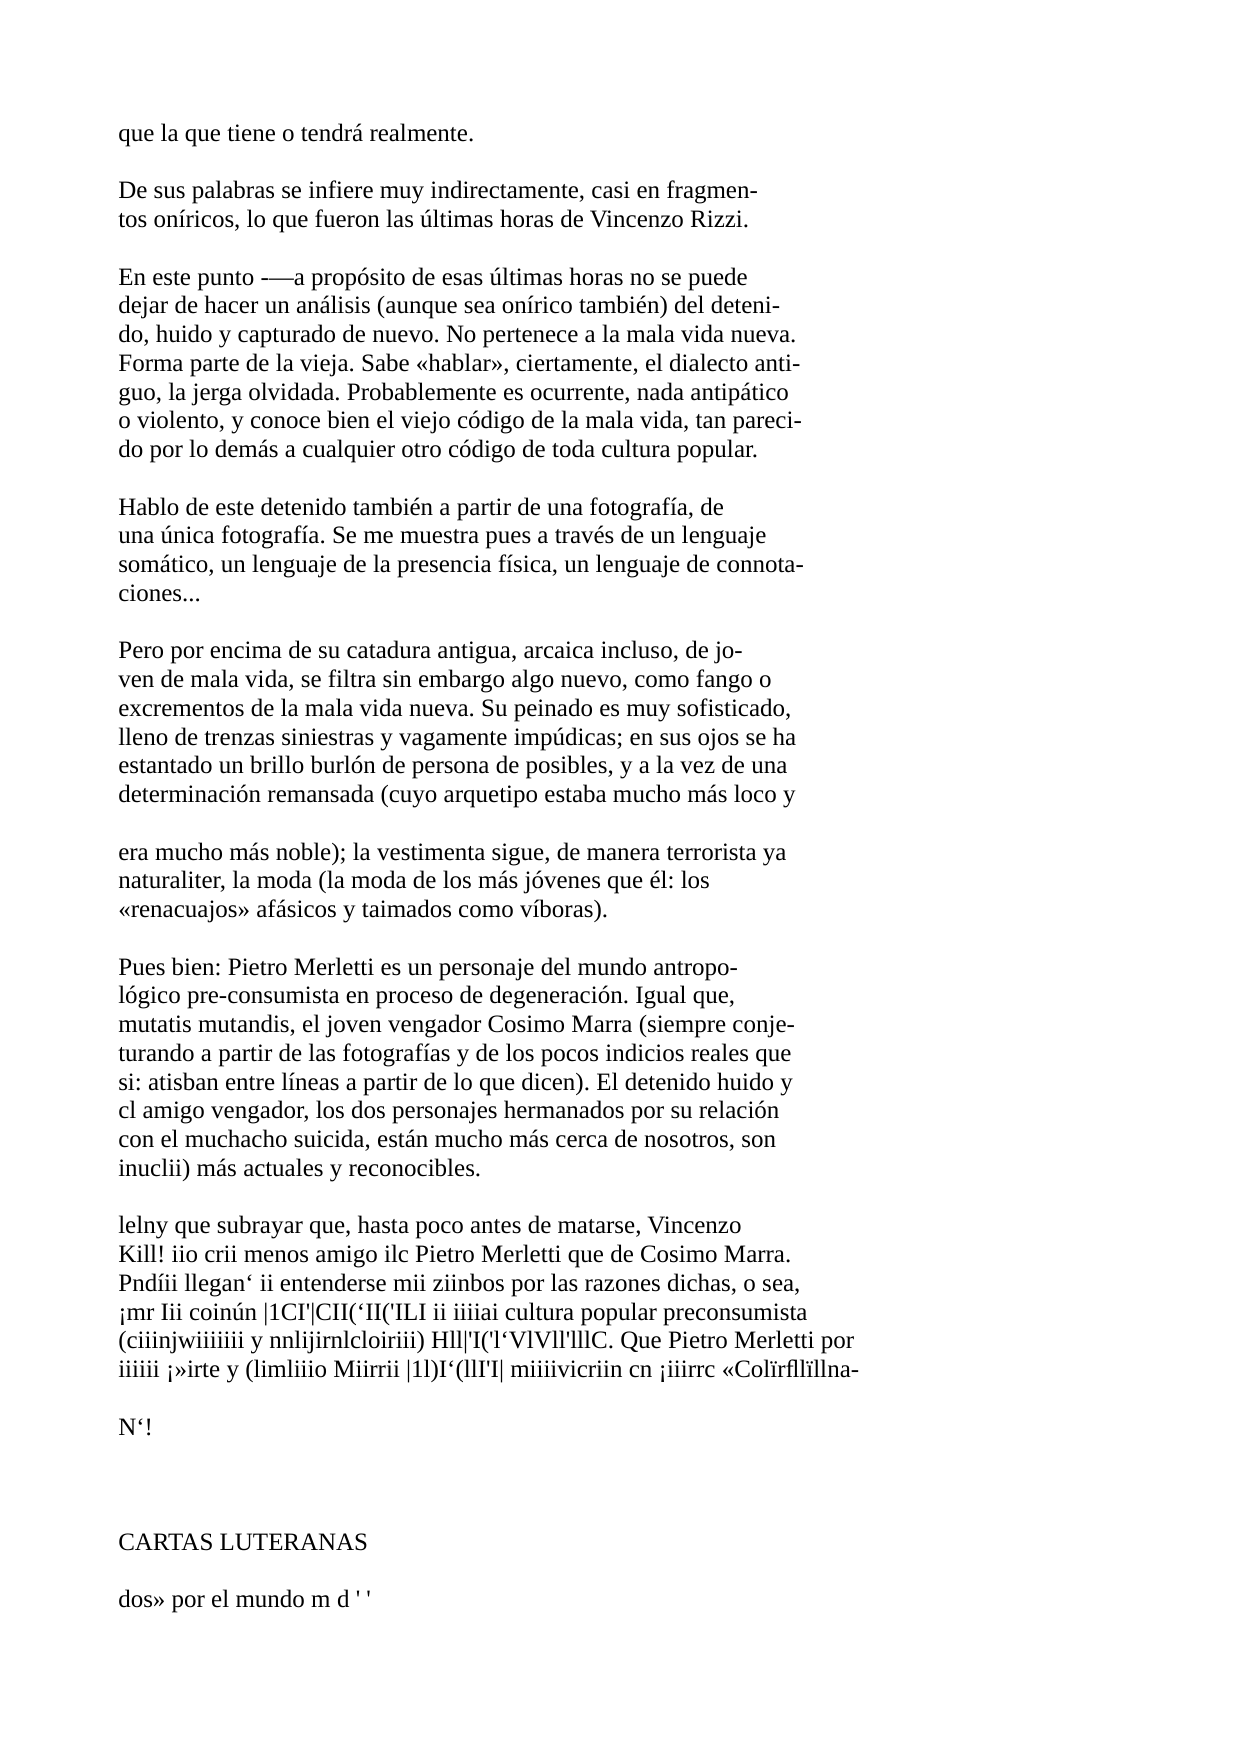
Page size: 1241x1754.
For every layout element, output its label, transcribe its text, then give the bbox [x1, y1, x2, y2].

text una única fotografía. Se me muestra pues a través de un lenguaje [118, 521, 1122, 549]
text excrementos de la mala vida nueva. Su peinado es muy sofisticado, [118, 693, 1122, 722]
text tos oníricos, lo que fueron las últimas horas de Vincenzo Rizzi. [118, 204, 1122, 233]
text do por lo demás a cualquier otro código de toda cultura popular. [118, 434, 1122, 463]
text «renacuajos» afásicos y taimados como víboras). [118, 894, 1122, 923]
text De sus palabras se infiere muy indirectamente, casi en fragmen- [118, 176, 1122, 204]
text o violento, y conoce bien el viejo código de la mala vida, tan pareci- [118, 406, 1122, 434]
text era mucho más noble); la vestimenta sigue, de manera terrorista ya [118, 837, 1122, 866]
text ¡mr Iii coinún |1CI'|CII(‘II('ILI ii iiiiai cultura popular preconsumista [118, 1297, 1122, 1326]
text si: atisban entre líneas a partir de lo que dicen). El detenido huido y [118, 1067, 1122, 1096]
text estantado un brillo burlón de persona de posibles, y a la vez de una [118, 751, 1122, 779]
text En este punto -—a propósito de esas últimas horas no se puede [118, 262, 1122, 291]
text que la que tiene o tendrá realmente. [118, 118, 1122, 147]
text Kill! iio crii menos amigo ilc Pietro Merletti que de Cosimo Marra. [118, 1239, 1122, 1268]
text lógico pre-consumista en proceso de degeneración. Igual que, [118, 981, 1122, 1009]
text dos» por el mundo m d ' ' [118, 1584, 1122, 1613]
text naturaliter, la moda (la moda de los más jóvenes que él: los [118, 866, 1122, 894]
text Pndíii llegan‘ ii entenderse mii ziinbos por las razones dichas, o sea, [118, 1268, 1122, 1297]
text iiiiii ¡»irte y (limliiio Miirrii |1l)I‘(llI'I| miiiivicriin cn ¡iiirrc «Colïrﬂlïllna- [118, 1354, 1122, 1383]
text cl amigo vengador, los dos personajes hermanados por su relación [118, 1096, 1122, 1124]
text turando a partir de las fotografías y de los pocos indicios reales que [118, 1038, 1122, 1067]
text N‘! [118, 1412, 1122, 1441]
text (ciiinjwiiiiiii y nnlijirnlcloiriii) Hll|'I('l‘VlVll'lllC. Que Pietro Merletti por [118, 1326, 1122, 1354]
text CARTAS LUTERANAS [118, 1527, 1122, 1556]
text do, huido y capturado de nuevo. No pertenece a la mala vida nueva. [118, 319, 1122, 348]
text Hablo de este detenido también a partir de una fotografía, de [118, 492, 1122, 521]
text lleno de trenzas siniestras y vagamente impúdicas; en sus ojos se ha [118, 722, 1122, 751]
text ven de mala vida, se filtra sin embargo algo nuevo, como fango o [118, 664, 1122, 693]
text con el muchacho suicida, están mucho más cerca de nosotros, son [118, 1124, 1122, 1153]
text dejar de hacer un análisis (aunque sea onírico también) del deteni- [118, 291, 1122, 319]
text inuclii) más actuales y reconocibles. [118, 1153, 1122, 1182]
text determinación remansada (cuyo arquetipo estaba mucho más loco y [118, 779, 1122, 808]
text Pero por encima de su catadura antigua, arcaica incluso, de jo- [118, 636, 1122, 664]
text ciones... [118, 578, 1122, 607]
text guo, la jerga olvidada. Probablemente es ocurrente, nada antipático [118, 377, 1122, 406]
text lelny que subrayar que, hasta poco antes de matarse, Vincenzo [118, 1211, 1122, 1239]
text Pues bien: Pietro Merletti es un personaje del mundo antropo- [118, 952, 1122, 981]
text Forma parte de la vieja. Sabe «hablar», ciertamente, el dialecto anti- [118, 348, 1122, 377]
text mutatis mutandis, el joven vengador Cosimo Marra (siempre conje- [118, 1009, 1122, 1038]
text somático, un lenguaje de la presencia física, un lenguaje de connota- [118, 549, 1122, 578]
